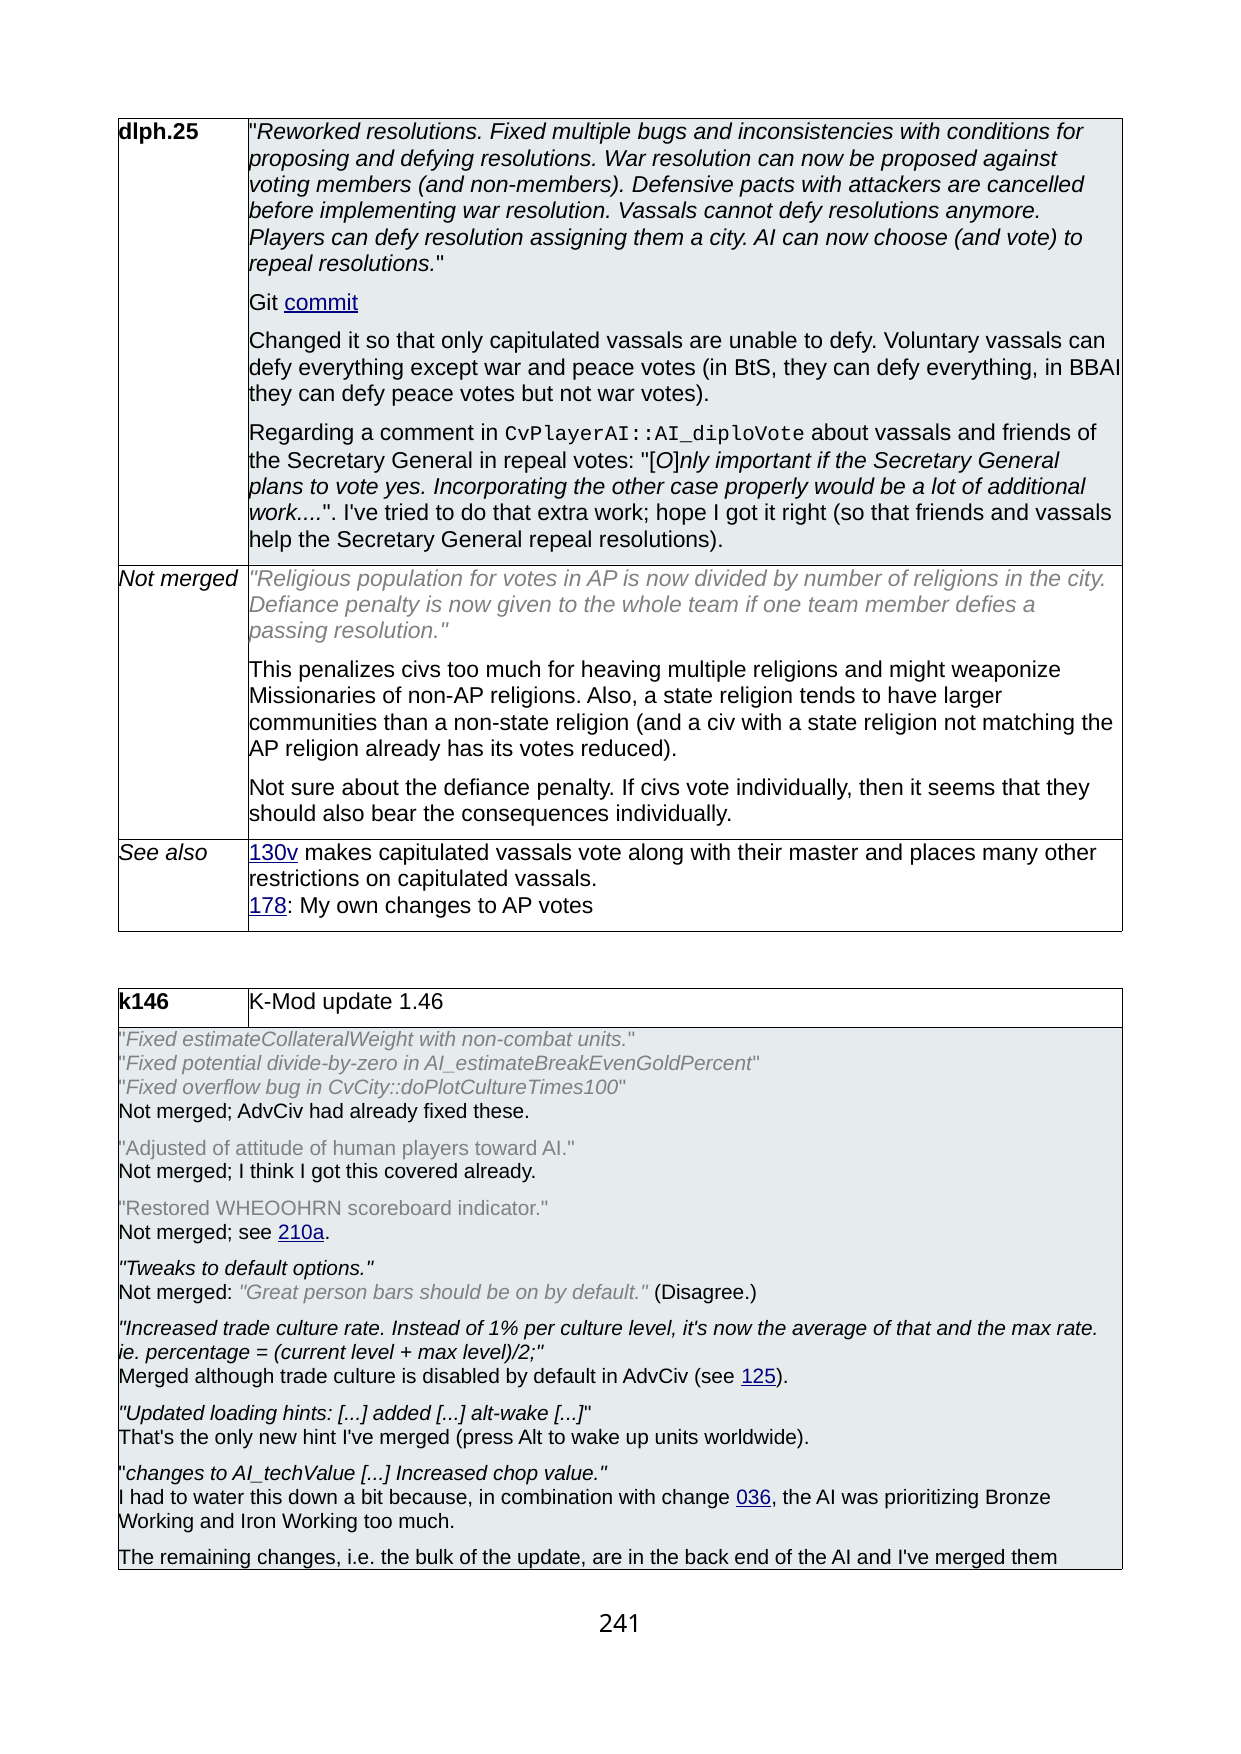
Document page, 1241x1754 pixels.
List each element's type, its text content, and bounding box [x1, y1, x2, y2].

table_header K-Mod update 1.46 [249, 989, 1122, 1027]
table_cell See also [119, 840, 248, 931]
table_header k146 [119, 989, 248, 1027]
table_cell 130v makes capitulated vassals vote along with their master and places many other restrictions on capitulated vassals. 178: My own changes to AP votes [249, 840, 1122, 931]
table_cell Not merged [119, 566, 248, 839]
table_cell "Fixed estimateCollateralWeight with non-combat units." "Fixed potential divide-by-zero in AI_estimateBreakEvenGoldPercent" "Fixed overflow bug in CvCity::doPlotCultureTimes100" Not merged; AdvCiv had already fixed these. "Adjusted of attitude of human players toward AI." Not merged; I think I got this covered already. "Restored WHEOOHRN scoreboard indicator." Not merged; see 210a. "Tweaks to default options." Not merged: "Great person bars should be on by default." (Disagree.) "Increased trade culture rate. Instead of 1% per culture level, it's now the average of that and the max rate. ie. percentage = (current level + max level)/2;" Merged although trade culture is disabled by default in AdvCiv (see 125). "Updated loading hints: [...] added [...] alt-wake [...]" That's the only new hint I've merged (press Alt to wake up units worldwide). "changes to AI_techValue [...] Increased chop value." I had to water this down a bit because, in combination with change 036, the AI was prioritizing Bronze Working and Iron Working too much. The remaining changes, i.e. the bulk of the update, are in the back end of the AI and I've merged them [119, 1028, 1122, 1569]
table_cell "Reworked resolutions. Fixed multiple bugs and inconsistencies with conditions for proposing and defying resolutions. War resolution can now be proposed against voting members (and non-members). Defensive pacts with attackers are cancelled before implementing war resolution. Vassals cannot defy resolutions anymore. Players can defy resolution assigning them a city. AI can now choose (and vote) to repeal resolutions." Git commit Changed it so that only capitulated vassals are unable to defy. Voluntary vassals can defy everything except war and peace votes (in BtS, they can defy everything, in BBAI they can defy peace votes but not war votes). Regarding a comment in CvPlayerAI::AI_diploVote about vassals and friends of the Secretary General in repeal votes: "[O]nly important if the Secretary General plans to vote yes. Incorporating the other case properly would be a lot of additional work....". I've tried to do that extra work; hope I got it right (so that friends and vassals help the Secretary General repeal resolutions). [249, 119, 1122, 564]
table_cell "Religious population for votes in AP is now divided by number of religions in the city. Defiance penalty is now given to the whole team if one team member defies a passing resolution." This penalizes civs too much for heaving multiple religions and might weaponize Missionaries of non-AP religions. Also, a state religion tends to have larger communities than a non-state religion (and a civ with a state religion not matching the AP religion already has its votes reduced). Not sure about the defiance penalty. If civs vote individually, then it seems that they should also bear the consequences individually. [249, 566, 1122, 839]
table_cell dlph.25 [119, 119, 248, 564]
